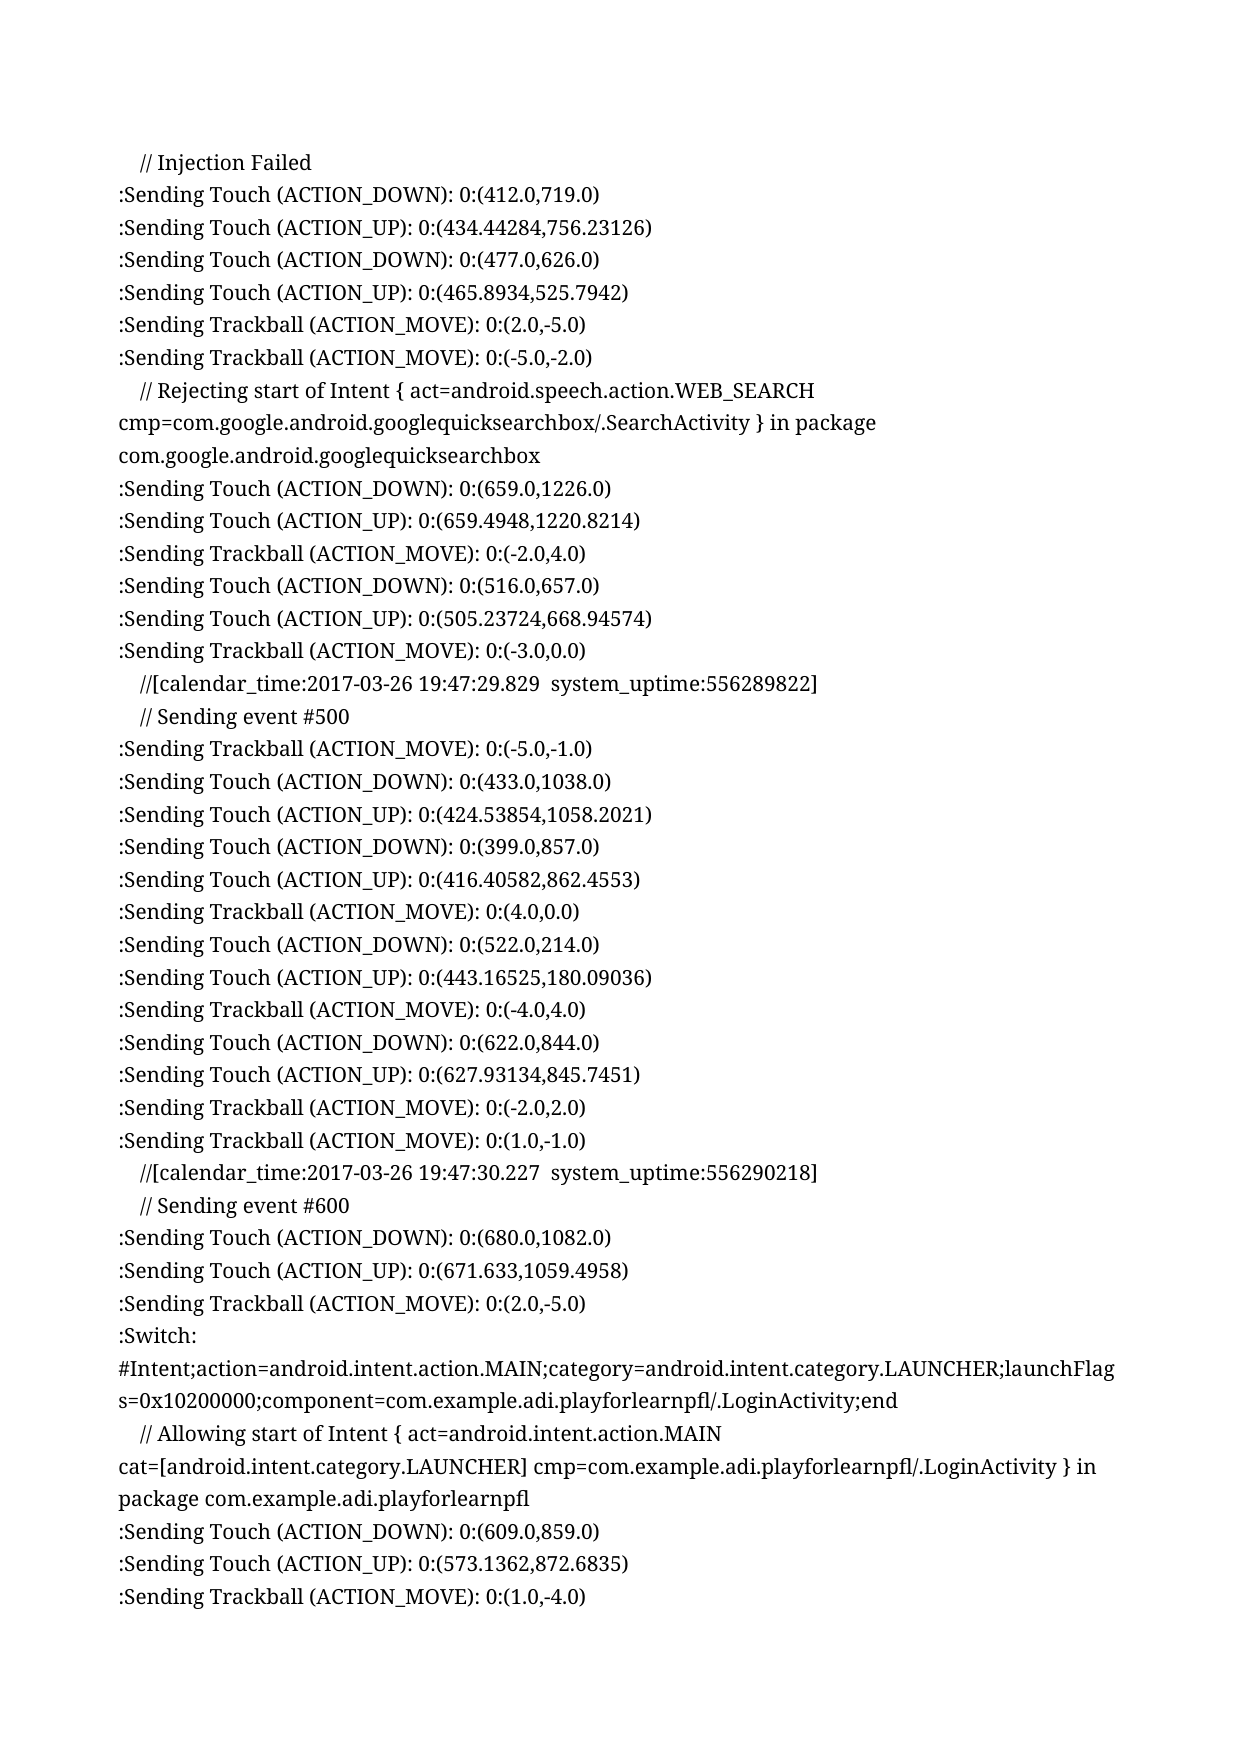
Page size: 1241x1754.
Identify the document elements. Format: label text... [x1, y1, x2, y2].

text :Sending Trackball (ACTION_MOVE): 0:(1.0,-1.0) [118, 1126, 1122, 1154]
text // Sending event #600 [118, 1191, 1122, 1219]
text :Sending Touch (ACTION_UP): 0:(627.93134,845.7451) [118, 1061, 1122, 1089]
text // Allowing start of Intent { act=android.intent.action.MAIN cat=[android.intent.category.LAUNCHER] cmp=com.example.adi.playforlearnpfl/.LoginActivity } in package com.example.adi.playforlearnpfl [118, 1419, 1122, 1513]
text :Sending Trackball (ACTION_MOVE): 0:(-5.0,-2.0) [118, 343, 1122, 372]
text // Sending event #500 [118, 702, 1122, 730]
text :Sending Touch (ACTION_UP): 0:(424.53854,1058.2021) [118, 800, 1122, 828]
text :Sending Trackball (ACTION_MOVE): 0:(-5.0,-1.0) [118, 734, 1122, 763]
text :Sending Touch (ACTION_DOWN): 0:(659.0,1226.0) [118, 474, 1122, 502]
text :Sending Touch (ACTION_DOWN): 0:(609.0,859.0) [118, 1517, 1122, 1545]
text :Sending Trackball (ACTION_MOVE): 0:(1.0,-4.0) [118, 1582, 1122, 1611]
text :Sending Trackball (ACTION_MOVE): 0:(-2.0,2.0) [118, 1093, 1122, 1122]
text :Sending Trackball (ACTION_MOVE): 0:(-4.0,4.0) [118, 995, 1122, 1024]
text :Sending Touch (ACTION_UP): 0:(465.8934,525.7942) [118, 278, 1122, 306]
text :Sending Touch (ACTION_DOWN): 0:(680.0,1082.0) [118, 1223, 1122, 1252]
text :Sending Touch (ACTION_DOWN): 0:(516.0,657.0) [118, 571, 1122, 600]
text :Sending Touch (ACTION_DOWN): 0:(622.0,844.0) [118, 1028, 1122, 1056]
text // Injection Failed [118, 148, 1122, 176]
text :Sending Touch (ACTION_UP): 0:(573.1362,872.6835) [118, 1549, 1122, 1578]
text :Switch: #Intent;action=android.intent.action.MAIN;category=android.intent.category.LAUNCHER;launchFlags=0x10200000;component=com.example.adi.playforlearnpfl/.LoginActivity;end [118, 1321, 1122, 1415]
text // Rejecting start of Intent { act=android.speech.action.WEB_SEARCH cmp=com.google.android.googlequicksearchbox/.SearchActivity } in package com.google.android.googlequicksearchbox [118, 376, 1122, 469]
text :Sending Touch (ACTION_DOWN): 0:(477.0,626.0) [118, 245, 1122, 274]
text :Sending Touch (ACTION_DOWN): 0:(399.0,857.0) [118, 832, 1122, 861]
text :Sending Touch (ACTION_UP): 0:(671.633,1059.4958) [118, 1256, 1122, 1284]
text :Sending Touch (ACTION_UP): 0:(659.4948,1220.8214) [118, 506, 1122, 535]
text :Sending Touch (ACTION_UP): 0:(505.23724,668.94574) [118, 604, 1122, 632]
text :Sending Touch (ACTION_UP): 0:(416.40582,862.4553) [118, 865, 1122, 893]
text :Sending Touch (ACTION_DOWN): 0:(522.0,214.0) [118, 930, 1122, 958]
text :Sending Touch (ACTION_UP): 0:(434.44284,756.23126) [118, 213, 1122, 241]
text :Sending Trackball (ACTION_MOVE): 0:(2.0,-5.0) [118, 311, 1122, 339]
text :Sending Touch (ACTION_UP): 0:(443.16525,180.09036) [118, 963, 1122, 991]
text :Sending Trackball (ACTION_MOVE): 0:(-3.0,0.0) [118, 637, 1122, 665]
text :Sending Trackball (ACTION_MOVE): 0:(2.0,-5.0) [118, 1289, 1122, 1317]
text :Sending Trackball (ACTION_MOVE): 0:(-2.0,4.0) [118, 539, 1122, 567]
text :Sending Trackball (ACTION_MOVE): 0:(4.0,0.0) [118, 897, 1122, 926]
text //[calendar_time:2017-03-26 19:47:30.227 system_uptime:556290218] [118, 1158, 1122, 1187]
text :Sending Touch (ACTION_DOWN): 0:(412.0,719.0) [118, 180, 1122, 209]
text //[calendar_time:2017-03-26 19:47:29.829 system_uptime:556289822] [118, 669, 1122, 698]
text :Sending Touch (ACTION_DOWN): 0:(433.0,1038.0) [118, 767, 1122, 796]
